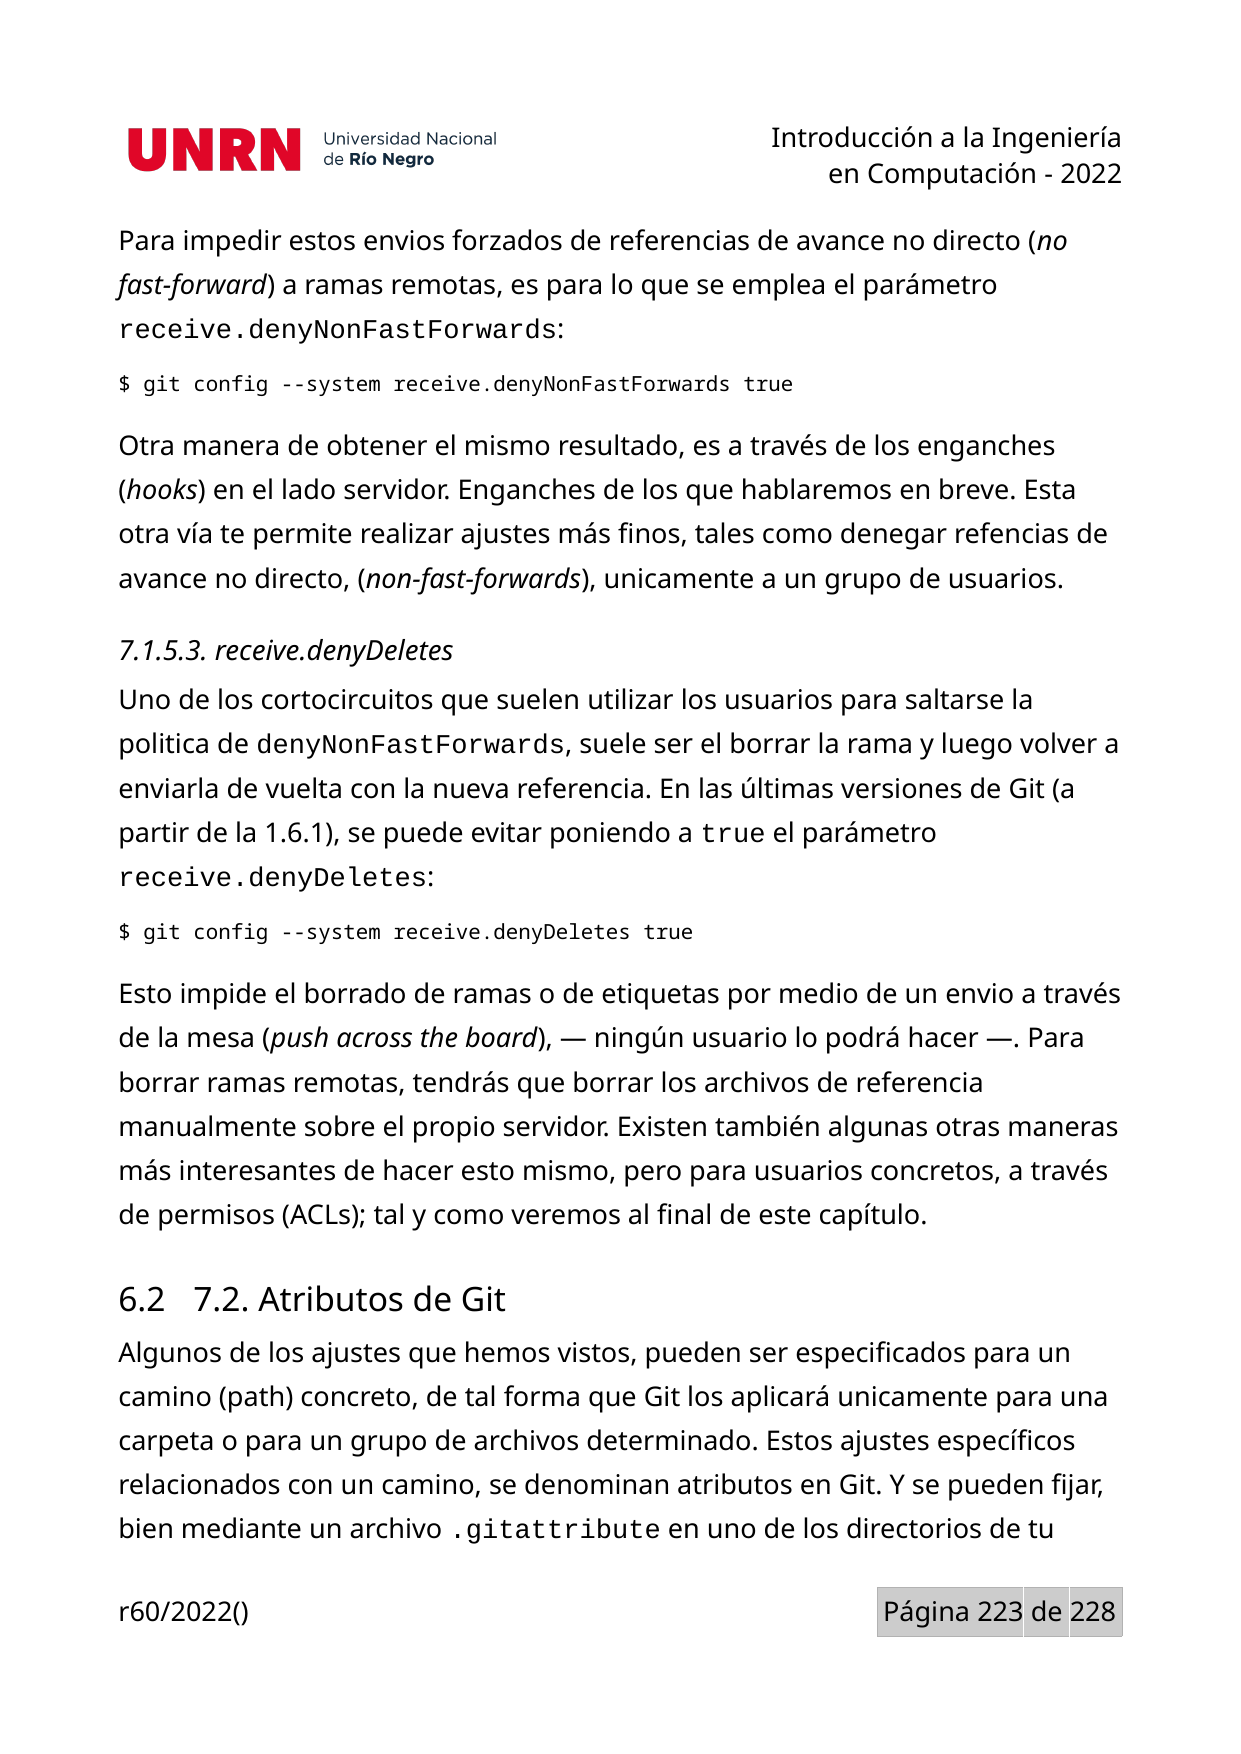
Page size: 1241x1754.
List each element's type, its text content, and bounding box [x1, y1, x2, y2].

text $ git config --system receive.denyDeletes true [118, 917, 1122, 945]
text Algunos de los ajustes que hemos vistos, pueden ser especificados para un camino (path) concreto, de tal forma que Git los aplicará unicamente para una carpeta o para un grupo de archivos determinado. Estos ajustes específicos relacionados con un camino, se denominan atributos en Git. Y se pueden fijar, bien mediante un archivo .gitattribute en uno de los directorios de tu [118, 1333, 1122, 1547]
text Esto impide el borrado de ramas o de etiquetas por medio de un envio a través de la mesa (push across the board), — ningún usuario lo podrá hacer —. Para borrar ramas remotas, tendrás que borrar los archivos de referencia manualmente sobre el propio servidor. Existen también algunas otras maneras más interesantes de hacer esto mismo, pero para usuarios concretos, a través de permisos (ACLs); tal y como veremos al final de este capítulo. [118, 975, 1122, 1232]
text Otra manera de obtener el mismo resultado, es a través de los enganches (hooks) en el lado servidor. Enganches de los que hablaremos en breve. Esta otra vía te permite realizar ajustes más finos, tales como denegar refencias de avance no directo, (non-fast-forwards), unicamente a un grupo de usuarios. [118, 427, 1122, 596]
picture [118, 118, 505, 180]
text Uno de los cortocircuitos que suelen utilizar los usuarios para saltarse la politica de denyNonFastForwards, suele ser el borrar la rama y luego volver a enviarla de vuelta con la nueva referencia. En las últimas versiones de Git (a partir de la 1.6.1), se puede evitar poniendo a true el parámetro receive.denyDeletes: [118, 681, 1122, 895]
text $ git config --system receive.denyNonFastForwards true [118, 369, 1122, 397]
subtitle 7.1.5.3. receive.denyDeletes [118, 630, 1122, 668]
text Para impedir estos envios forzados de referencias de avance no directo (no fast-forward) a ramas remotas, es para lo que se emplea el parámetro receive.denyNonFastForwards: [118, 221, 1122, 347]
subtitle 7.2. Atributos de Git [118, 1275, 1122, 1321]
